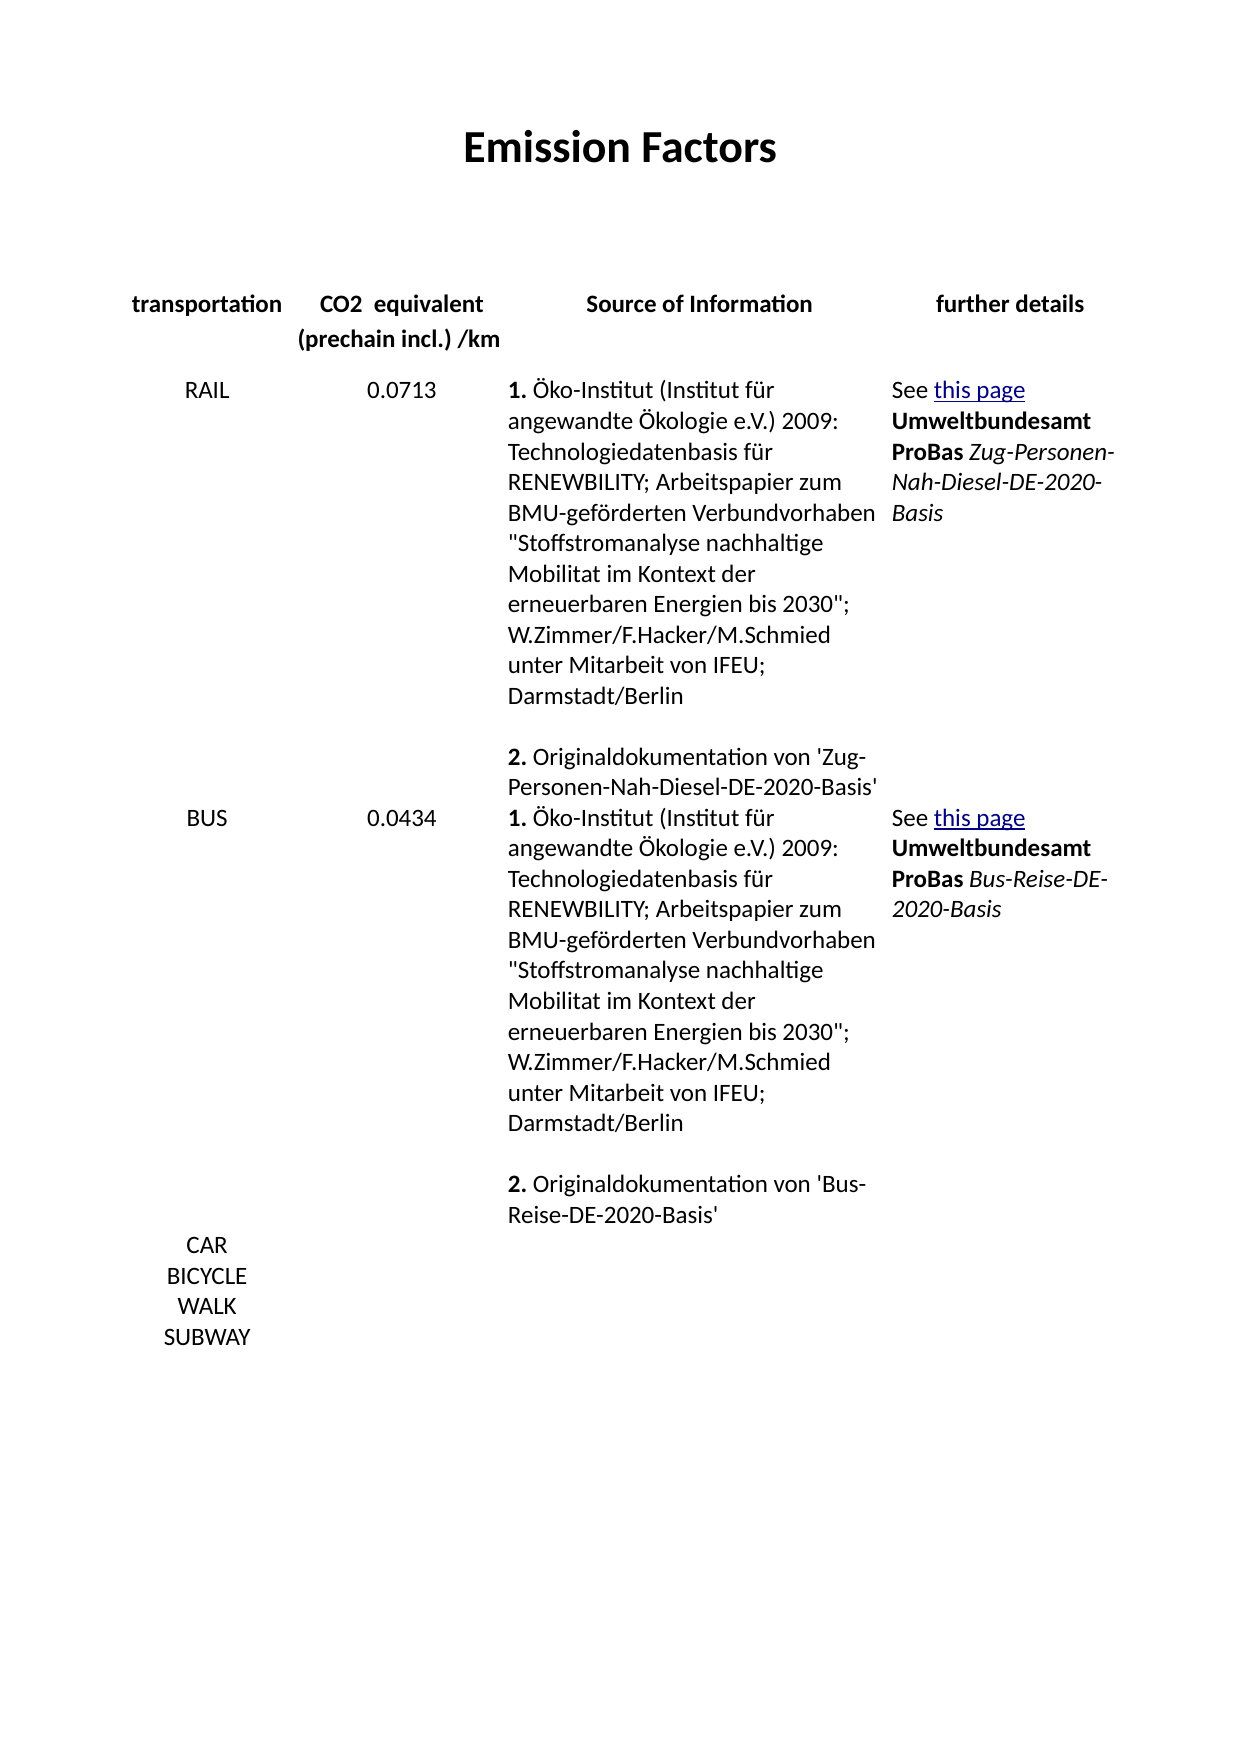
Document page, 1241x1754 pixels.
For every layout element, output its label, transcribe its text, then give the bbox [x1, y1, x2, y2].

table_cell [508, 1321, 892, 1351]
table_cell [892, 1321, 1128, 1351]
table_cell [508, 1290, 892, 1321]
table_cell [892, 1260, 1128, 1290]
table_cell [296, 1260, 508, 1290]
table_cell 1. Öko-Institut (Institut für angewandte Ökologie e.V.) 2009: Technologiedatenbasis für RENEWBILITY; Arbeitspapier zum BMU-geförderten Verbundvorhaben "Stoffstromanalyse nachhaltige Mobilitat im Kontext der erneuerbaren Energien bis 2030"; W.Zimmer/F.Hacker/M.Schmied unter Mitarbeit von IFEU; Darmstadt/Berlin 2. Originaldokumentation von 'Zug-Personen-Nah-Diesel-DE-2020-Basis' [508, 375, 892, 802]
table_cell CAR [118, 1229, 296, 1260]
table_cell BUS [118, 802, 296, 1229]
table_header transportation [118, 288, 296, 375]
table_cell WALK [118, 1290, 296, 1321]
table_cell See this page Umweltbundesamt ProBas Zug-Personen-Nah-Diesel-DE-2020-Basis [892, 375, 1128, 802]
table_cell [296, 1290, 508, 1321]
table_cell [296, 1321, 508, 1351]
table_cell 1. Öko-Institut (Institut für angewandte Ökologie e.V.) 2009: Technologiedatenbasis für RENEWBILITY; Arbeitspapier zum BMU-geförderten Verbundvorhaben "Stoffstromanalyse nachhaltige Mobilitat im Kontext der erneuerbaren Energien bis 2030"; W.Zimmer/F.Hacker/M.Schmied unter Mitarbeit von IFEU; Darmstadt/Berlin 2. Originaldokumentation von 'Bus-Reise-DE-2020-Basis' [508, 802, 892, 1229]
table_cell [508, 1229, 892, 1260]
text Emission Factors [118, 118, 1122, 174]
table_header further details [892, 288, 1128, 375]
table_header CO2 equivalent (prechain incl.) /km [296, 288, 508, 375]
table_header Source of Information [508, 288, 892, 375]
table_cell RAIL [118, 375, 296, 802]
table_cell SUBWAY [118, 1321, 296, 1351]
table_cell [296, 1229, 508, 1260]
table_cell 0.0713 [296, 375, 508, 802]
table_cell [892, 1229, 1128, 1260]
table_cell [892, 1290, 1128, 1321]
table_cell BICYCLE [118, 1260, 296, 1290]
table_cell [508, 1260, 892, 1290]
table_cell 0.0434 [296, 802, 508, 1229]
table_cell See this page Umweltbundesamt ProBas Bus-Reise-DE-2020-Basis [892, 802, 1128, 1229]
